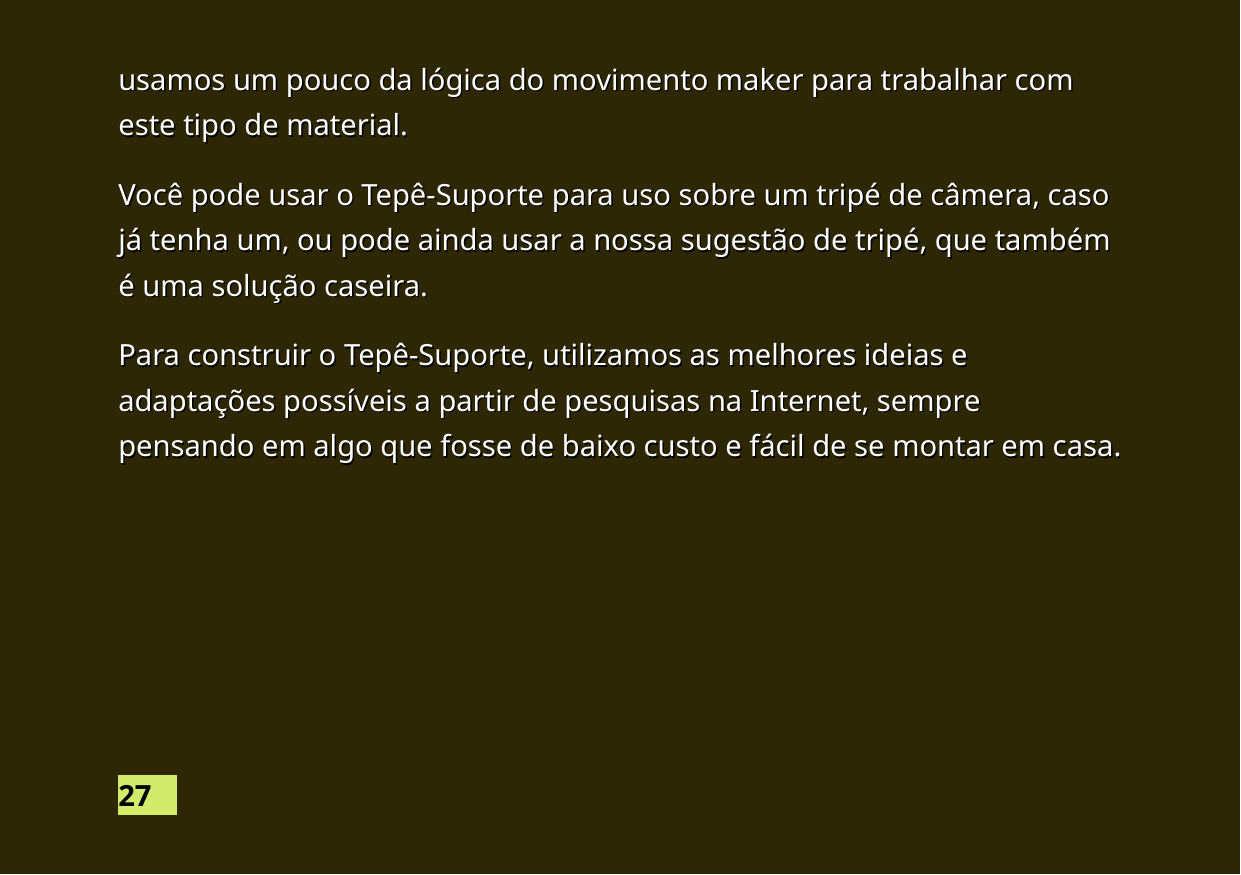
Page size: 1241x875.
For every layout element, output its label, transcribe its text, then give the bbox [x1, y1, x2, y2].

text usamos um pouco da lógica do movimento maker para trabalhar com este tipo de material. [118, 59, 1122, 144]
text Para construir o Tepê-Suporte, utilizamos as melhores ideias e adaptações possíveis a partir de pesquisas na Internet, sempre pensando em algo que fosse de baixo custo e fácil de se montar em casa. [118, 334, 1122, 465]
text Você pode usar o Tepê-Suporte para uso sobre um tripé de câmera, caso já tenha um, ou pode ainda usar a nossa sugestão de tripé, que também é uma solução caseira. [118, 174, 1122, 305]
